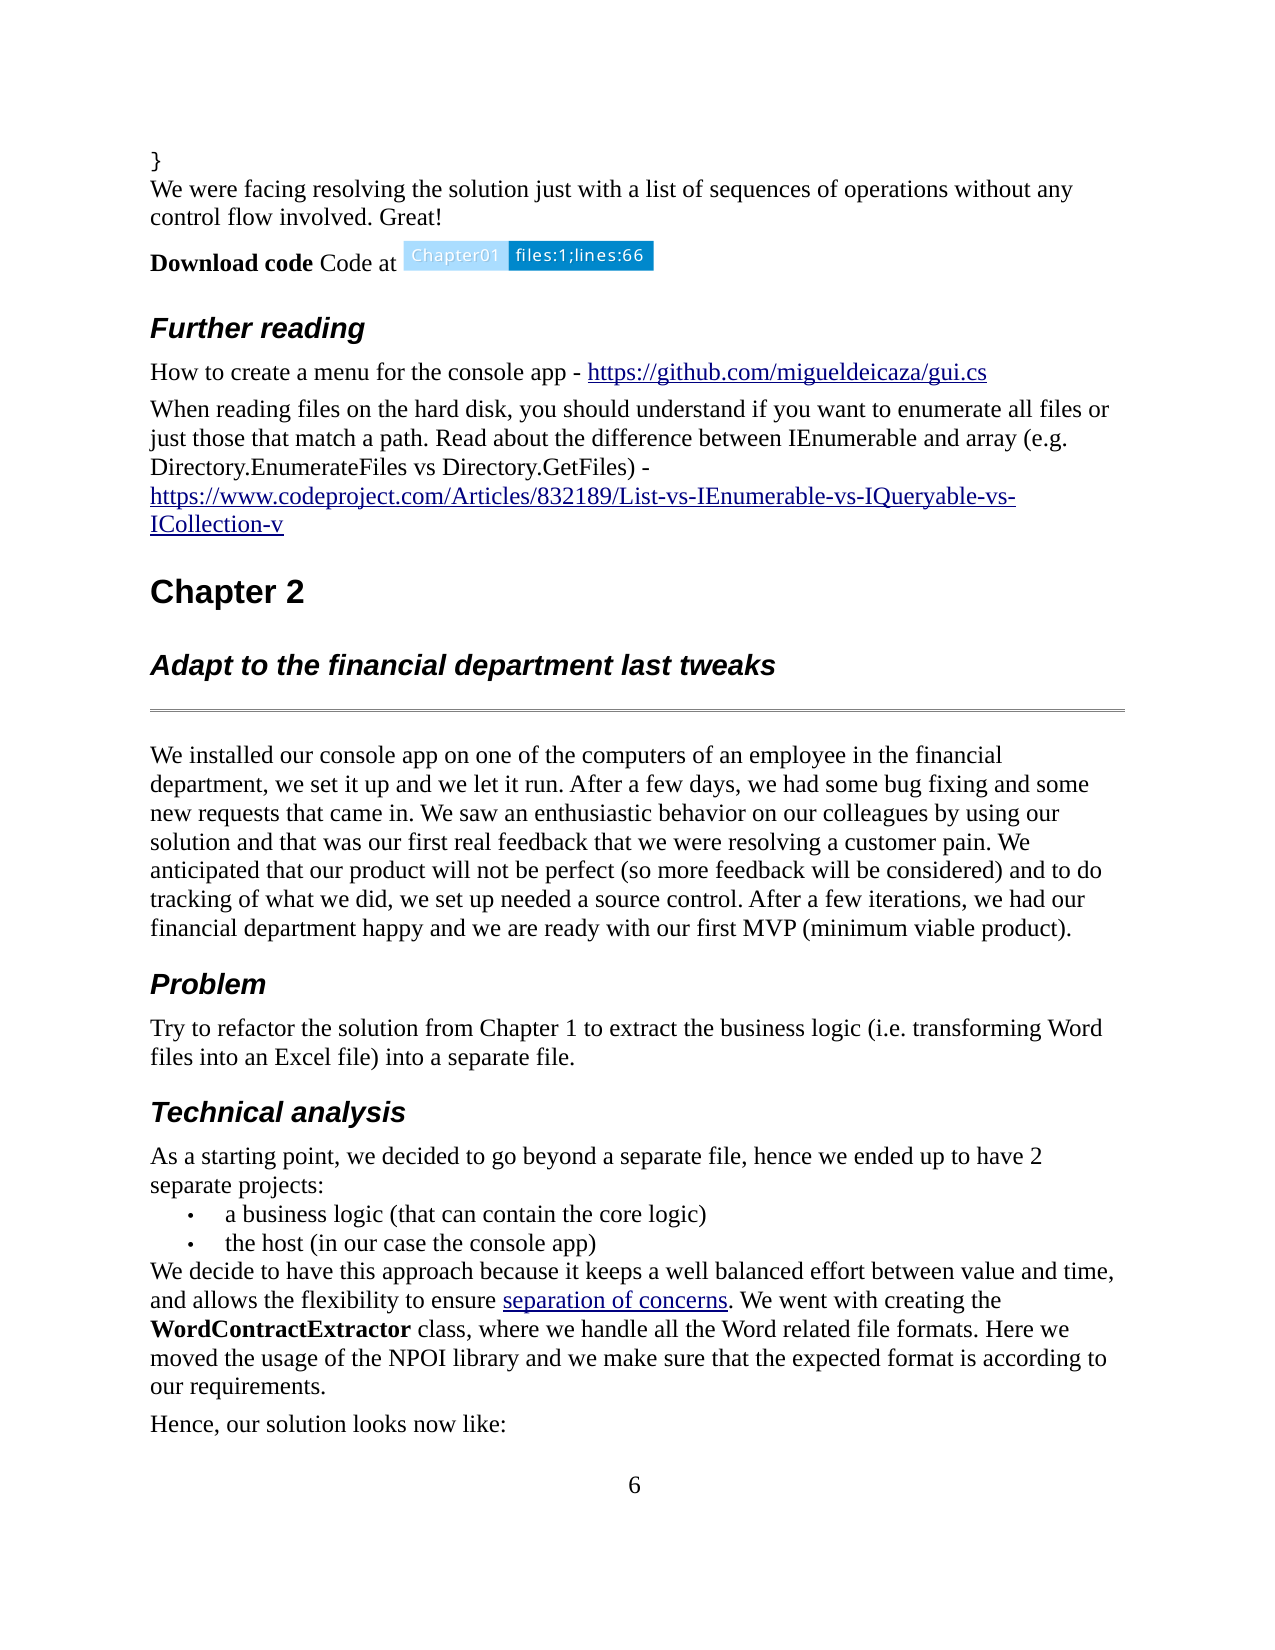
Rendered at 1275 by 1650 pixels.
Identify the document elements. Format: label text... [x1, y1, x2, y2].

text We were facing resolving the solution just with a list of sequences of operations without any control flow involved. Great! [150, 174, 1125, 231]
text We decide to have this approach because it keeps a well balanced effort between value and time, and allows the flexibility to ensure separation of concerns. We went with creating the WordContractExtractor class, where we handle all the Word related file formats. Here we moved the usage of the NPOI library and we make sure that the expected format is according to our requirements. [150, 1256, 1125, 1400]
text We installed our console app on one of the computers of an employee in the financial department, we set it up and we let it run. After a few days, we had some bug fixing and some new requests that came in. We saw an enthusiastic behavior on our colleagues by using our solution and that was our first real feedback that we were resolving a customer pain. We anticipated that our product will not be perfect (so more feedback will be considered) and to do tracking of what we did, we set up needed a source control. After a few iterations, we had our financial department happy and we are ready with our first MVP (minimum viable product). [150, 741, 1125, 942]
subtitle Problem [150, 967, 1125, 1000]
text Try to refactor the solution from Chapter 1 to extract the business logic (i.e. transforming Word files into an Excel file) into a separate file. [150, 1013, 1125, 1070]
text How to create a menu for the console app - https://github.com/migueldeicaza/gui.cs [150, 357, 1125, 386]
list a business logic (that can contain the core logic) [187, 1199, 1125, 1228]
text } [150, 150, 1125, 174]
subtitle Further reading [150, 311, 1125, 344]
text Download code Code at [150, 240, 1125, 277]
list the host (in our case the console app) [187, 1228, 1125, 1256]
text As a starting point, we decided to go beyond a separate file, hence we ended up to have 2 separate projects: [150, 1141, 1125, 1199]
text When reading files on the hard disk, you should understand if you want to enumerate all files or just those that match a path. Read about the difference between IEnumerable and array (e.g. Directory.EnumerateFiles vs Directory.GetFiles) - https://www.codeproject.com/Articles/832189/List-vs-IEnumerable-vs-IQueryable-vs-ICollection-v [150, 394, 1125, 538]
text Hence, our solution looks now like: [150, 1409, 1125, 1438]
subtitle Chapter 2 [150, 572, 1125, 611]
subtitle Technical analysis [150, 1095, 1125, 1129]
subtitle Adapt to the financial department last tweaks [150, 648, 1125, 682]
